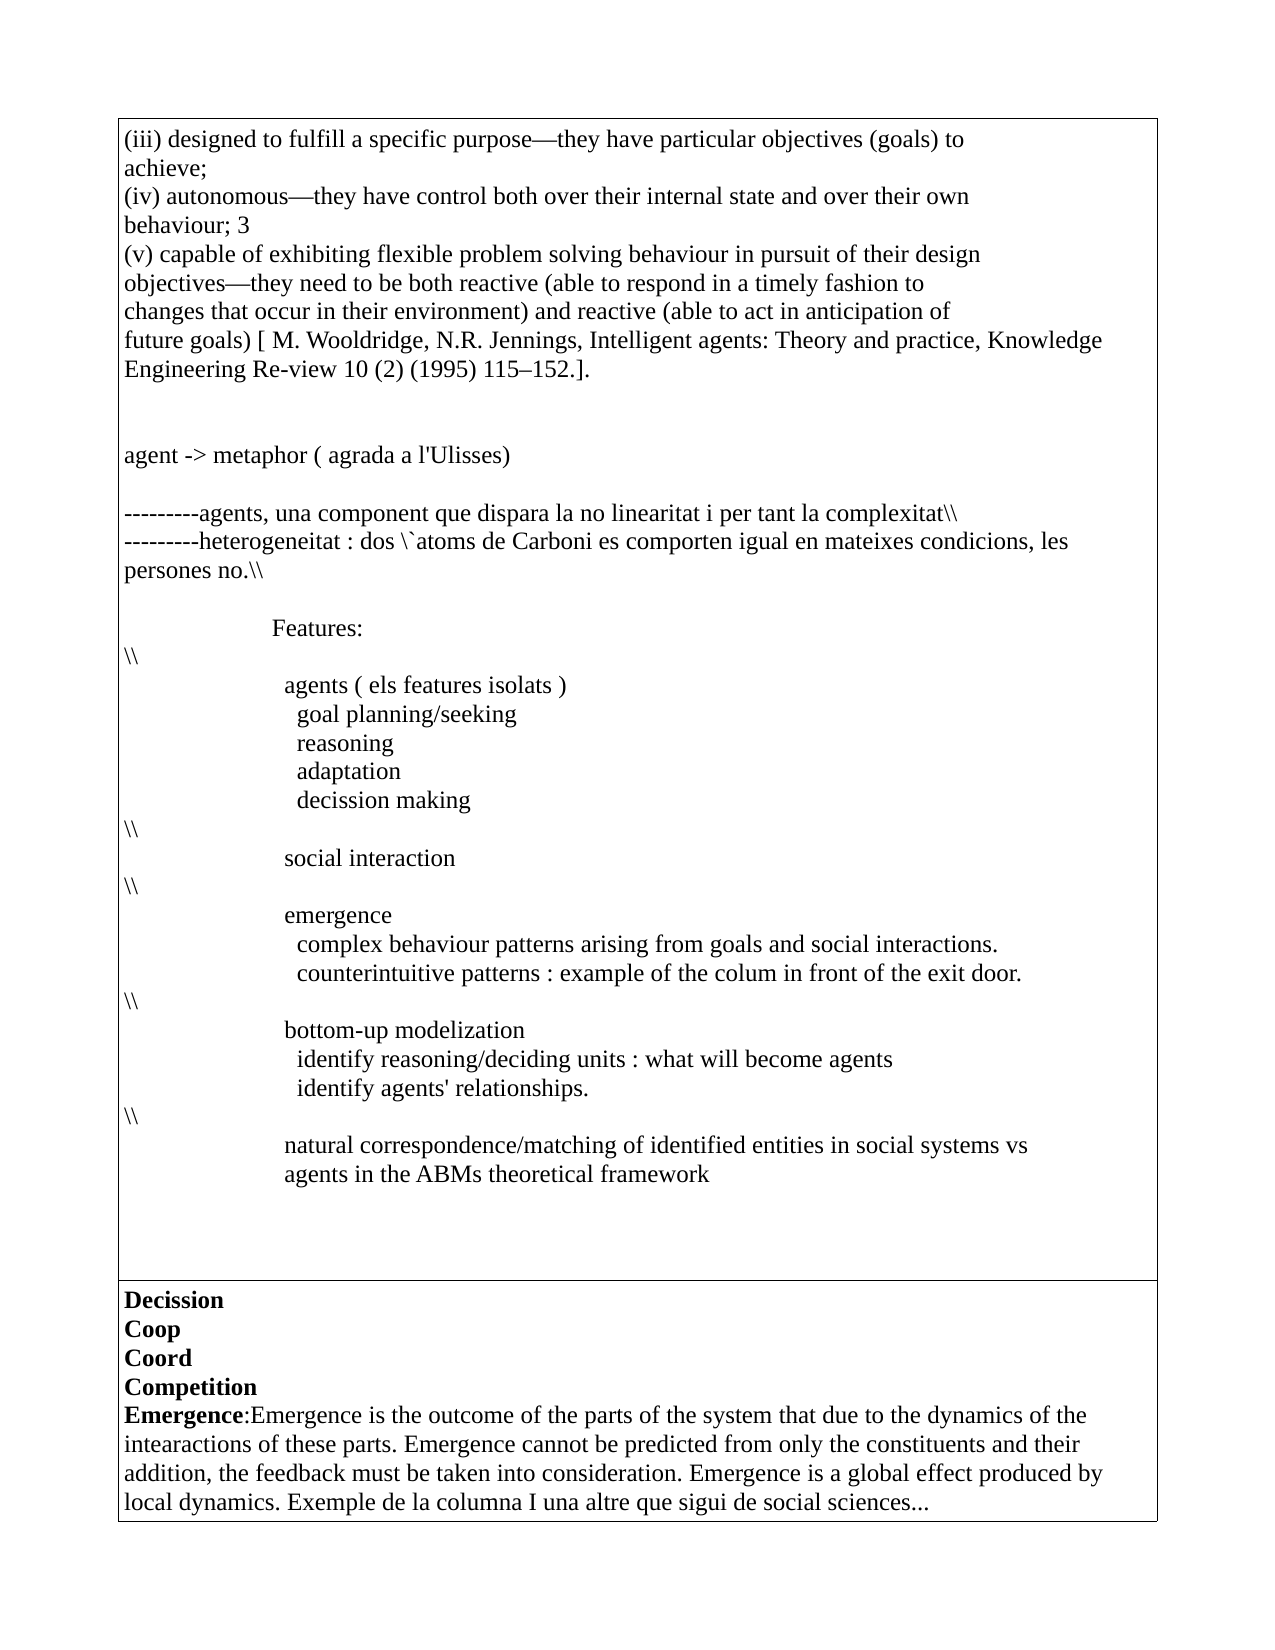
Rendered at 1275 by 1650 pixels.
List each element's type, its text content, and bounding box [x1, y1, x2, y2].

table_cell Decission Coop Coord Competition Emergence:Emergence is the outcome of the parts of the system that due to the dynamics of the intearactions of these parts. Emergence cannot be predicted from only the constituents and their addition, the feedback must be taken into consideration. Emergence is a global effect produced by local dynamics. Exemple de la columna I una altre que sigui de social sciences... [119, 1281, 1157, 1521]
table_cell (iii) designed to fulfill a specific purpose—they have particular objectives (goals) to achieve; (iv) autonomous—they have control both over their internal state and over their own behaviour; 3 (v) capable of exhibiting flexible problem solving behaviour in pursuit of their design objectives—they need to be both reactive (able to respond in a timely fashion to changes that occur in their environment) and reactive (able to act in anticipation of future goals) [ M. Wooldridge, N.R. Jennings, Intelligent agents: Theory and practice, Knowledge Engineering Re-view 10 (2) (1995) 115–152.]. agent -> metaphor ( agrada a l'Ulisses) ---------agents, una component que dispara la no linearitat i per tant la complexitat\\ ---------heterogeneitat : dos \`atoms de Carboni es comporten igual en mateixes condicions, les persones no.\\ Features: \\ agents ( els features isolats ) goal planning/seeking reasoning adaptation decission making \\ social interaction \\ emergence complex behaviour patterns arising from goals and social interactions. counterintuitive patterns : example of the colum in front of the exit door. \\ bottom-up modelization identify reasoning/deciding units : what will become agents identify agents' relationships. \\ natural correspondence/matching of identified entities in social systems vs agents in the ABMs theoretical framework [119, 119, 1157, 1280]
